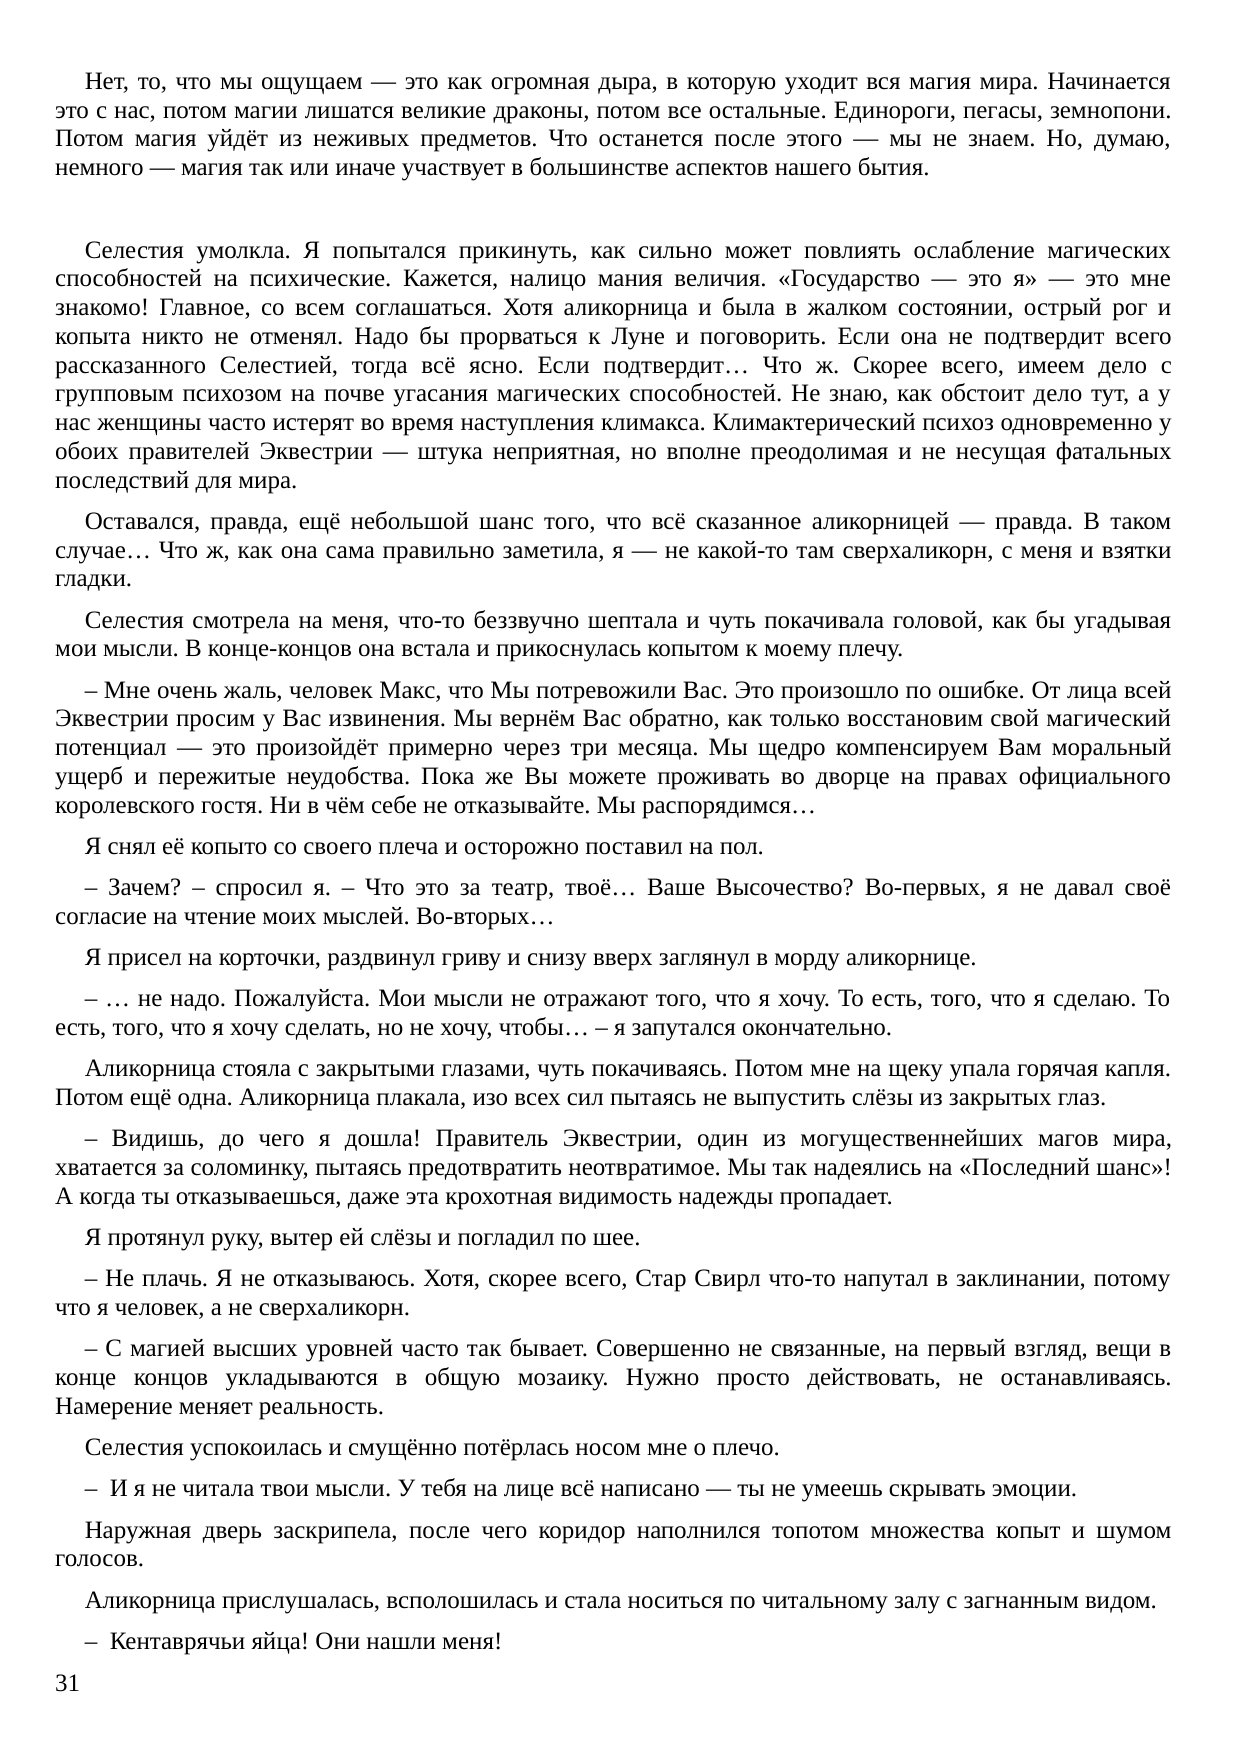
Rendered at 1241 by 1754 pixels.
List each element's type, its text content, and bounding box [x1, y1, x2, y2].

text – Кентаврячьи яйца! Они нашли меня! [55, 1626, 1173, 1655]
text Нет, то, что мы ощущаем — это как огромная дыра, в которую уходит вся магия мира. Начинается это с нас, потом магии лишатся великие драконы, потом все остальные. Единороги, пегасы, земнопони. Потом магия уйдёт из неживых предметов. Что останется после этого — мы не знаем. Но, думаю, немного — магия так или иначе участвует в большинстве аспектов нашего бытия. [55, 66, 1173, 181]
text – И я не читала твои мысли. У тебя на лице всё написано — ты не умеешь скрывать эмоции. [55, 1473, 1173, 1502]
text Селестия умолкла. Я попытался прикинуть, как сильно может повлиять ослабление магических способностей на психические. Кажется, налицо мания величия. «Государство — это я» — это мне знакомо! Главное, со всем соглашаться. Хотя аликорница и была в жалком состоянии, острый рог и копыта никто не отменял. Надо бы прорваться к Луне и поговорить. Если она не подтвердит всего рассказанного Селестией, тогда всё ясно. Если подтвердит… Что ж. Скорее всего, имеем дело с групповым психозом на почве угасания магических способностей. Не знаю, как обстоит дело тут, а у нас женщины часто истерят во время наступления климакса. Климактерический психоз одновременно у обоих правителей Эквестрии — штука неприятная, но вполне преодолимая и не несущая фатальных последствий для мира. [55, 235, 1173, 493]
text Селестия успокоилась и смущённо потёрлась носом мне о плечо. [55, 1432, 1173, 1461]
text Оставался, правда, ещё небольшой шанс того, что всё сказанное аликорницей — правда. В таком случае… Что ж, как она сама правильно заметила, я — не какой-то там сверхаликорн, с меня и взятки гладки. [55, 506, 1173, 592]
text Наружная дверь заскрипела, после чего коридор наполнился топотом множества копыт и шумом голосов. [55, 1515, 1173, 1572]
text – Зачем? – спросил я. – Что это за театр, твоё… Ваше Высочество? Во-первых, я не давал своё согласие на чтение моих мыслей. Во-вторых… [55, 872, 1173, 930]
text – Видишь, до чего я дошла! Правитель Эквестрии, один из могущественнейших магов мира, хватается за соломинку, пытаясь предотвратить неотвратимое. Мы так надеялись на «Последний шанс»! А когда ты отказываешься, даже эта крохотная видимость надежды пропадает. [55, 1123, 1173, 1210]
text Аликорница стояла с закрытыми глазами, чуть покачиваясь. Потом мне на щеку упала горячая капля. Потом ещё одна. Аликорница плакала, изо всех сил пытаясь не выпустить слёзы из закрытых глаз. [55, 1053, 1173, 1111]
text Я снял её копыто со своего плеча и осторожно поставил на пол. [55, 831, 1173, 860]
text Я протянул руку, вытер ей слёзы и погладил по шее. [55, 1222, 1173, 1251]
text – С магией высших уровней часто так бывает. Совершенно не связанные, на первый взгляд, вещи в конце концов укладываются в общую мозаику. Нужно просто действовать, не останавливаясь. Намерение меняет реальность. [55, 1333, 1173, 1420]
text Аликорница прислушалась, всполошилась и стала носиться по читальному залу с загнанным видом. [55, 1585, 1173, 1613]
text Я присел на корточки, раздвинул гриву и снизу вверх заглянул в морду аликорнице. [55, 942, 1173, 971]
text – … не надо. Пожалуйста. Мои мысли не отражают того, что я хочу. То есть, того, что я сделаю. То есть, того, что я хочу сделать, но не хочу, чтобы… – я запутался окончательно. [55, 983, 1173, 1041]
text – Мне очень жаль, человек Макс, что Мы потревожили Вас. Это произошло по ошибке. От лица всей Эквестрии просим у Вас извинения. Мы вернём Вас обратно, как только восстановим свой магический потенциал — это произойдёт примерно через три месяца. Мы щедро компенсируем Вам моральный ущерб и пережитые неудобства. Пока же Вы можете проживать во дворце на правах официального королевского гостя. Ни в чём себе не отказывайте. Мы распорядимся… [55, 675, 1173, 818]
text – Не плачь. Я не отказываюсь. Хотя, скорее всего, Стар Свирл что-то напутал в заклинании, потому что я человек, а не сверхаликорн. [55, 1263, 1173, 1321]
text Селестия смотрела на меня, что-то беззвучно шептала и чуть покачивала головой, как бы угадывая мои мысли. В конце-концов она встала и прикоснулась копытом к моему плечу. [55, 605, 1173, 662]
